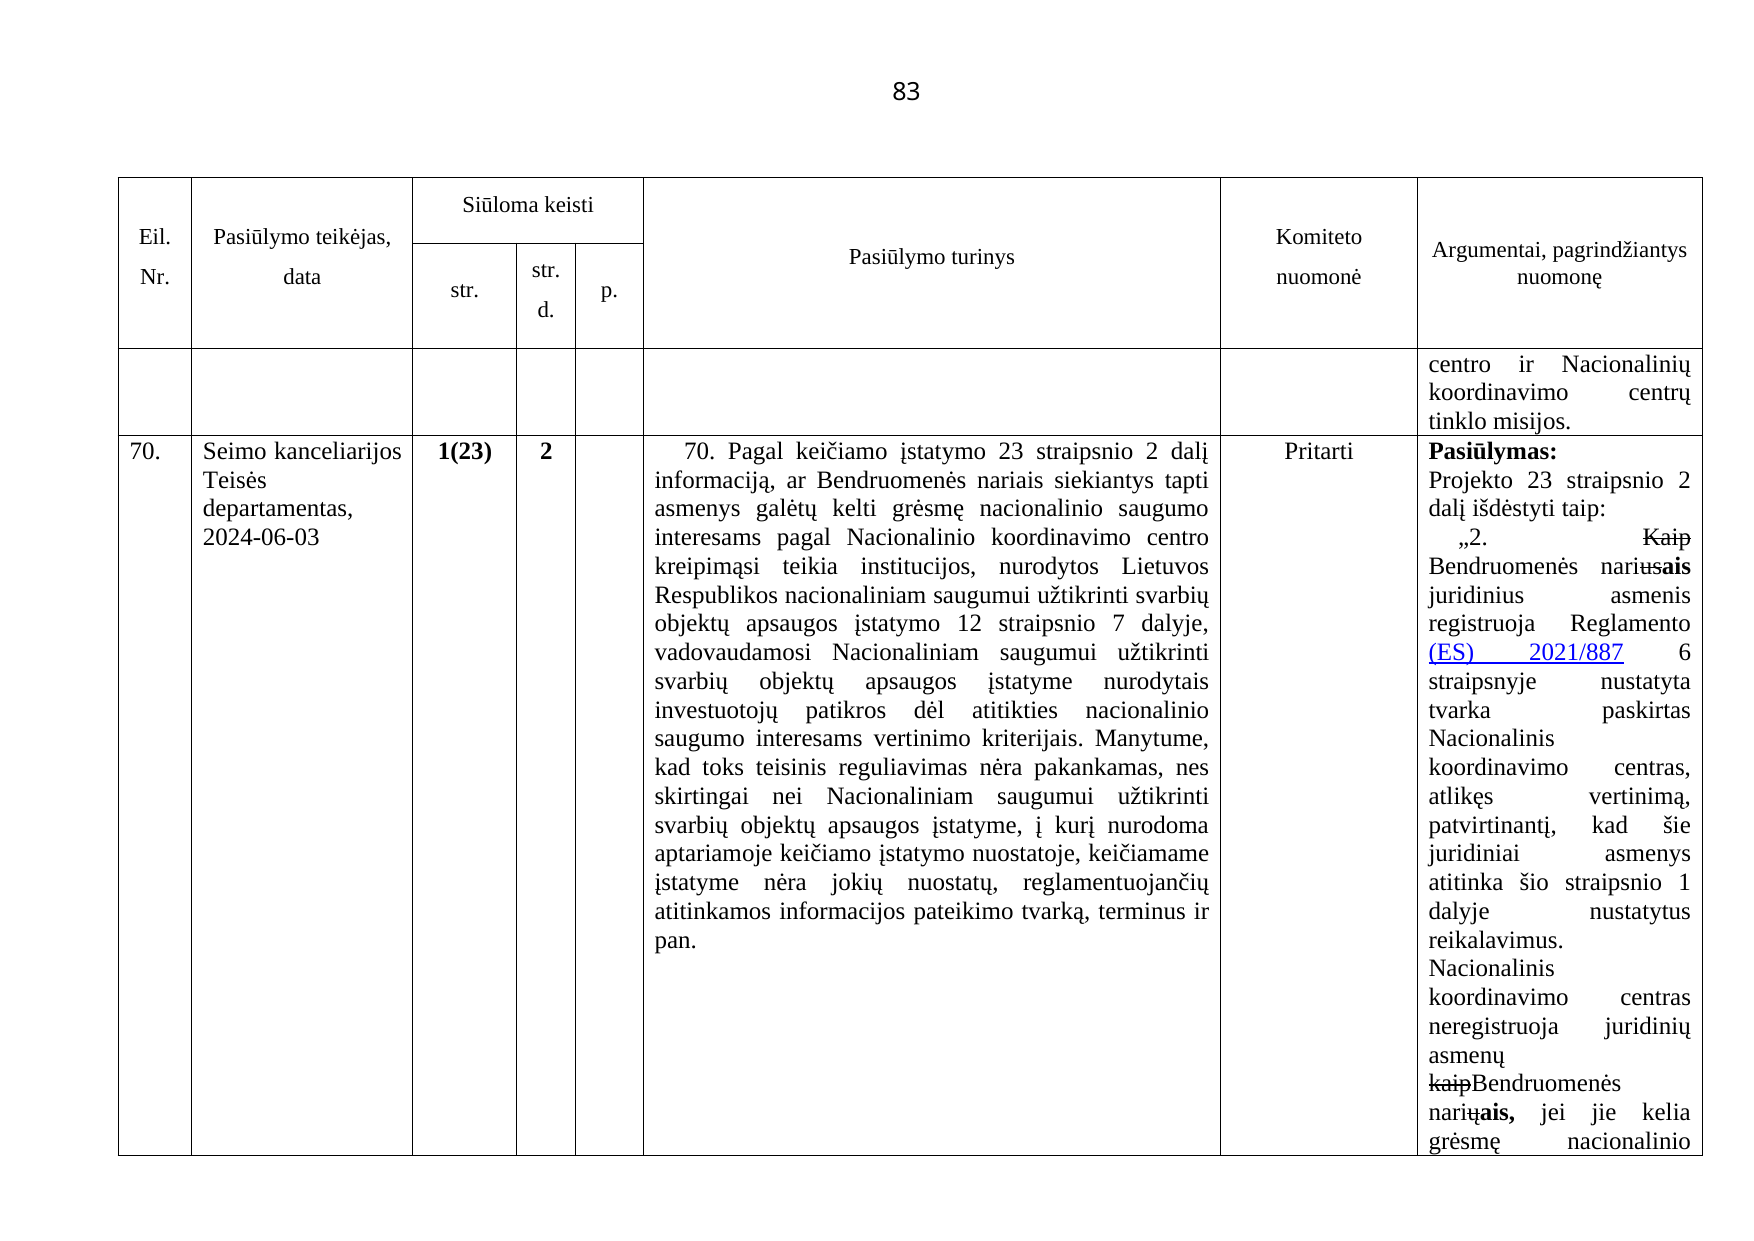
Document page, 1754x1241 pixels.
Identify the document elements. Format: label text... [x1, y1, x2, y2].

table_cell str. [413, 244, 516, 348]
table_header Siūloma keisti [413, 178, 643, 243]
table_cell [644, 349, 1220, 435]
table_cell [576, 436, 643, 1155]
table_cell 70. [119, 436, 191, 1155]
table_cell Seimo kanceliarijos Teisės departamentas, 2024-06-03 [192, 436, 412, 1155]
table_header Eil. Nr. [119, 178, 191, 348]
table_header Pasiūlymo turinys [644, 178, 1220, 348]
table_cell [517, 349, 575, 435]
table_header Pasiūlymo teikėjas, data [192, 178, 412, 348]
table_cell [119, 349, 191, 435]
table_cell 70. Pagal keičiamo įstatymo 23 straipsnio 2 dalį informaciją, ar Bendruomenės nariais siekiantys tapti asmenys galėtų kelti grėsmę nacionalinio saugumo interesams pagal Nacionalinio koordinavimo centro kreipimąsi teikia institucijos, nurodytos Lietuvos Respublikos nacionaliniam saugumui užtikrinti svarbių objektų apsaugos įstatymo 12 straipsnio 7 dalyje, vadovaudamosi Nacionaliniam saugumui užtikrinti svarbių objektų apsaugos įstatyme nurodytais investuotojų patikros dėl atitikties nacionalinio saugumo interesams vertinimo kriterijais. Manytume, kad toks teisinis reguliavimas nėra pakankamas, nes skirtingai nei Nacionaliniam saugumui užtikrinti svarbių objektų apsaugos įstatyme, į kurį nurodoma aptariamoje keičiamo įstatymo nuostatoje, keičiamame įstatyme nėra jokių nuostatų, reglamentuojančių atitinkamos informacijos pateikimo tvarką, terminus ir pan. [644, 436, 1220, 1155]
table_cell 2 [517, 436, 575, 1155]
table_header Komiteto nuomonė [1221, 178, 1417, 348]
table_cell p. [576, 244, 643, 348]
table_cell str. d. [517, 244, 575, 348]
table_cell Pritarti [1221, 436, 1417, 1155]
table_header Argumentai, pagrindžiantys nuomonę [1418, 178, 1702, 348]
table_cell [1221, 349, 1417, 435]
table_cell Pasiūlymas: Projekto 23 straipsnio 2 dalį išdėstyti taip: „2. Kaip Bendruomenės nariusais juridinius asmenis registruoja Reglamento (ES) 2021/887 6 straipsnyje nustatyta tvarka paskirtas Nacionalinis koordinavimo centras, atlikęs vertinimą, patvirtinantį, kad šie juridiniai asmenys atitinka šio straipsnio 1 dalyje nustatytus reikalavimus. Nacionalinis koordinavimo centras neregistruoja juridinių asmenų kaipBendruomenės nariųais, jei jie kelia grėsmę nacionalinio [1418, 436, 1702, 1155]
table_cell 1(23) [413, 436, 516, 1155]
table_cell centro ir Nacionalinių koordinavimo centrų tinklo misijos. [1418, 349, 1702, 435]
table_cell [413, 349, 516, 435]
table_cell [192, 349, 412, 435]
table_cell [576, 349, 643, 435]
